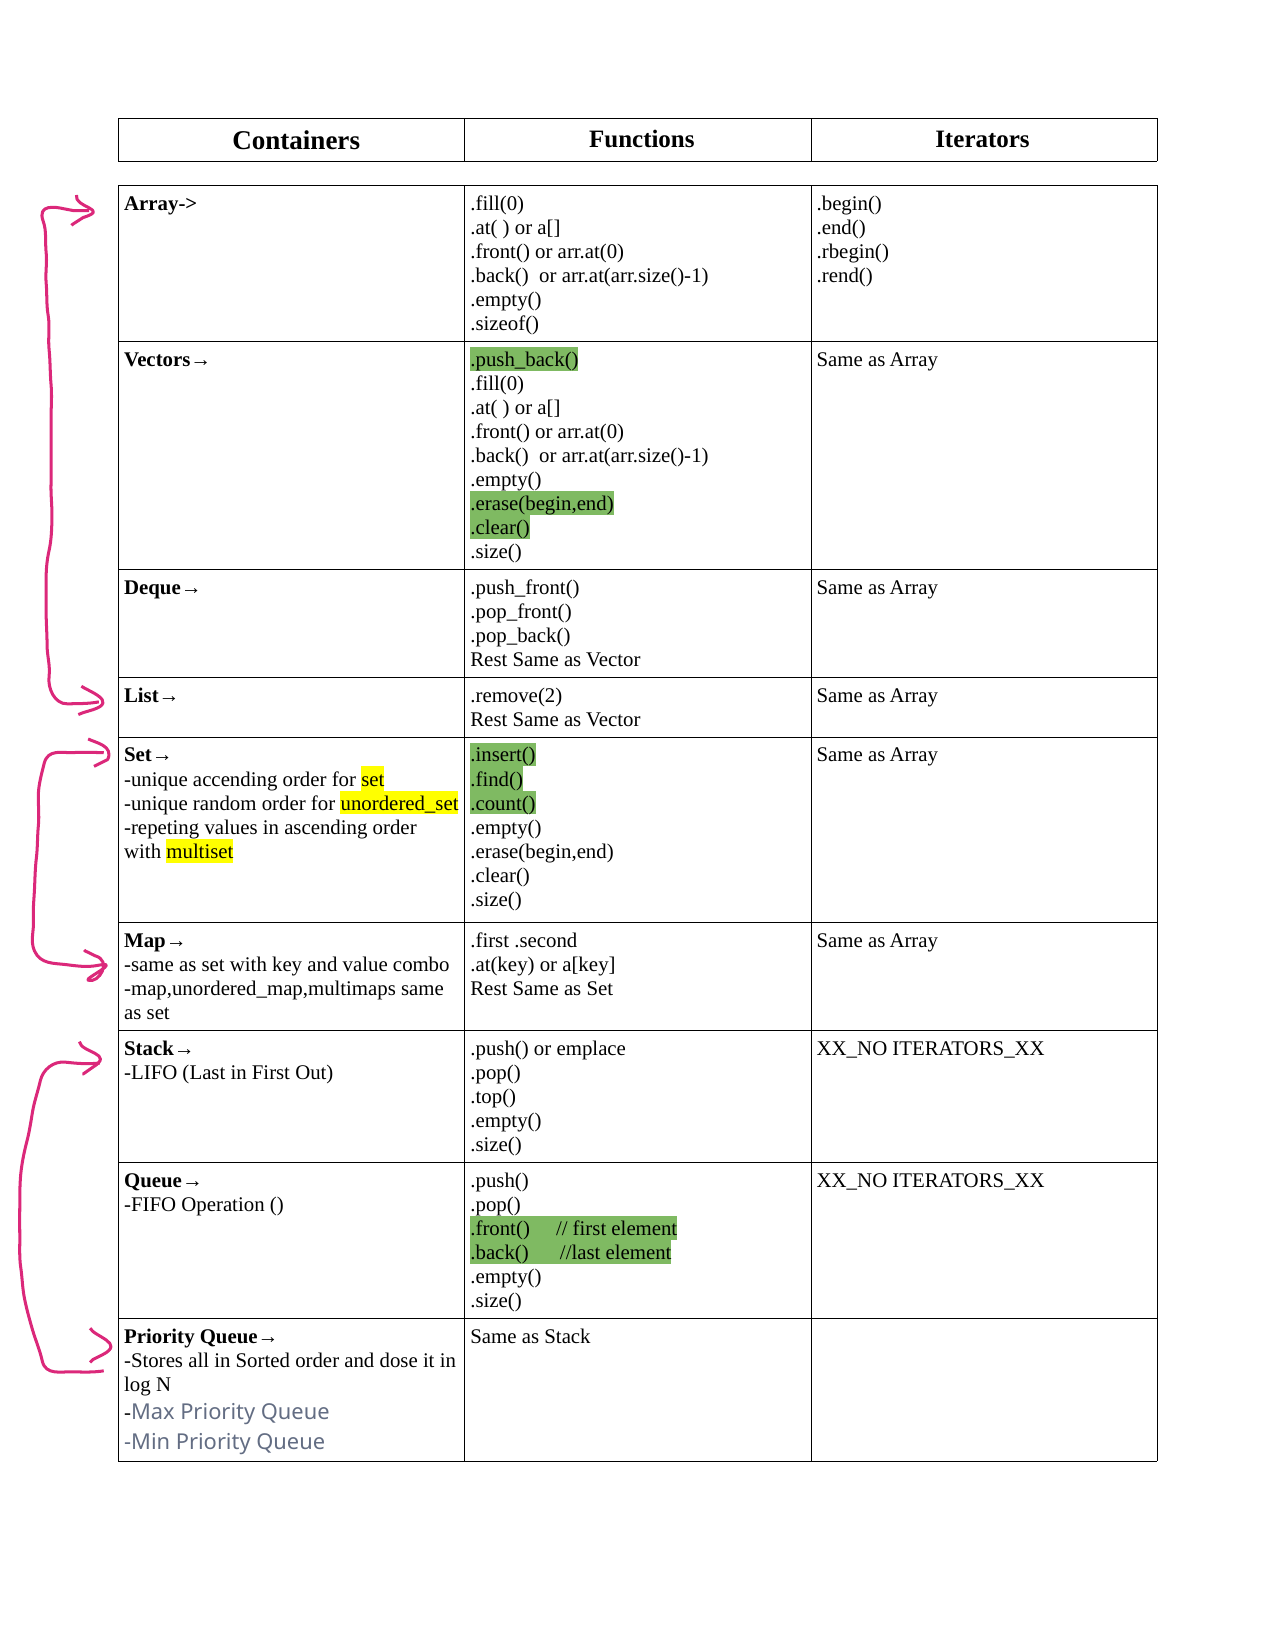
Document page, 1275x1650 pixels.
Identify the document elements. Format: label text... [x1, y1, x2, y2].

table_cell .push() or emplace .pop() .top() .empty() .size() [465, 1031, 811, 1162]
table_cell Vectors→ [119, 342, 464, 569]
table_cell .push() .pop() .front() // first element .back() //last element .empty() .size() [465, 1163, 811, 1318]
table_cell Map→ -same as set with key and value combo -map,unordered_map,multimaps same as set [119, 923, 464, 1030]
table_cell .first .second .at(key) or a[key] Rest Same as Set [465, 923, 811, 1030]
table_cell .push_front() .pop_front() .pop_back() Rest Same as Vector [465, 570, 811, 677]
table_header Functions [465, 119, 811, 161]
table_cell Set→ -unique accending order for set -unique random order for unordered_set -repeting values in ascending order with multiset [119, 738, 464, 922]
table_header .begin() .end() .rbegin() .rend() [812, 186, 1157, 341]
table_cell Priority Queue→ -Stores all in Sorted order and dose it in log N -Max Priority Queue -Min Priority Queue [119, 1319, 464, 1461]
table_cell Same as Array [812, 570, 1157, 677]
table_cell List→ [119, 678, 464, 737]
table_header Array-> [119, 186, 464, 341]
table_cell .insert() .find() .count() .empty() .erase(begin,end) .clear() .size() [465, 738, 811, 922]
table_cell Deque→ [119, 570, 464, 677]
table_cell Same as Array [812, 342, 1157, 569]
table_cell .push_back() .fill(0) .at( ) or a[] .front() or arr.at(0) .back() or arr.at(arr.size()-1) .empty() .erase(begin,end) .clear() .size() [465, 342, 811, 569]
table_cell Same as Array [812, 923, 1157, 1030]
table_cell Queue→ -FIFO Operation () [119, 1163, 464, 1318]
table_cell [812, 1319, 1157, 1461]
table_header Containers [119, 119, 464, 161]
table_cell Same as Array [812, 678, 1157, 737]
table_cell Stack→ -LIFO (Last in First Out) [119, 1031, 464, 1162]
table_cell .remove(2) Rest Same as Vector [465, 678, 811, 737]
table_cell Same as Array [812, 738, 1157, 922]
table_cell XX_NO ITERATORS_XX [812, 1163, 1157, 1318]
table_header Iterators [812, 119, 1157, 161]
table_cell Same as Stack [465, 1319, 811, 1461]
table_header .fill(0) .at( ) or a[] .front() or arr.at(0) .back() or arr.at(arr.size()-1) .empty() .sizeof() [465, 186, 811, 341]
table_cell XX_NO ITERATORS_XX [812, 1031, 1157, 1162]
